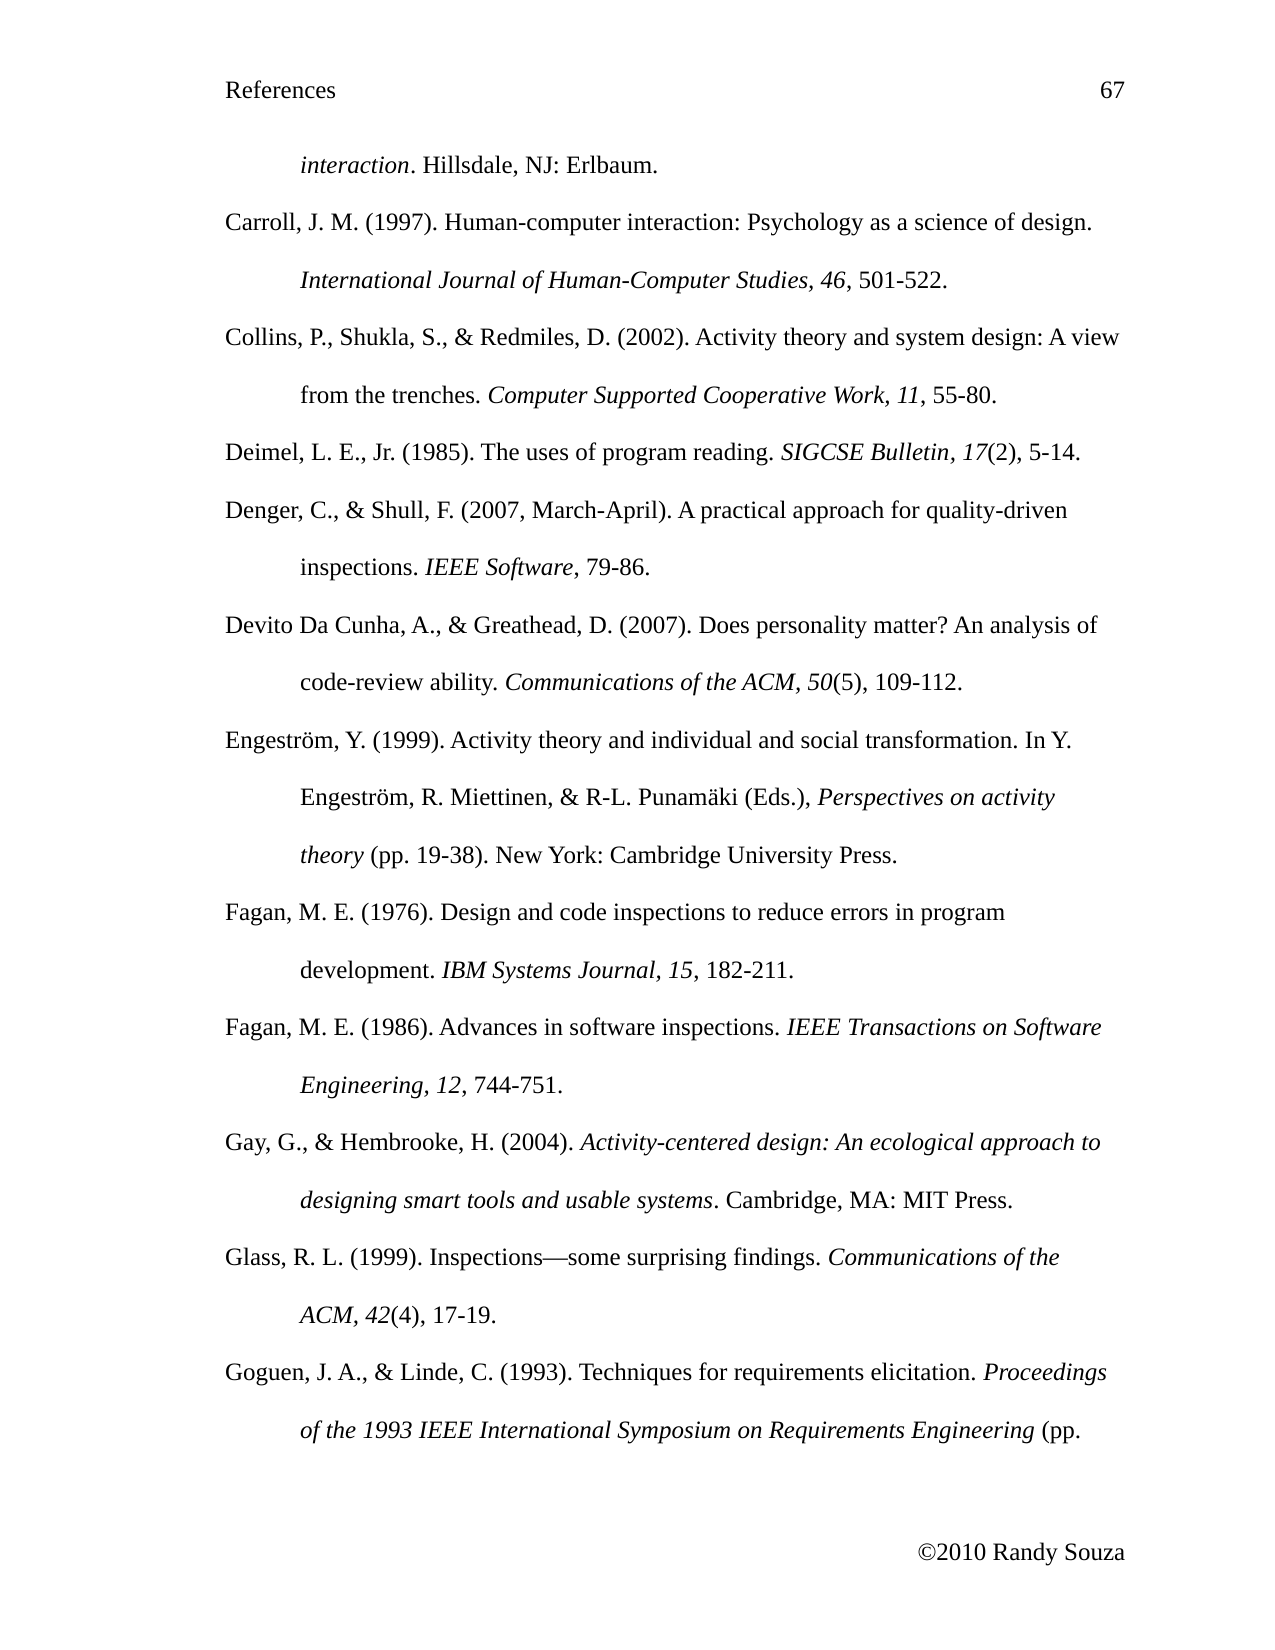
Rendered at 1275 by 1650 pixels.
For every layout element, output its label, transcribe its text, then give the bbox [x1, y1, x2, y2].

text Carroll, J. M. (1997). Human-computer interaction: Psychology as a science of design. International Journal of Human-Computer Studies, 46, 501-522. [225, 207, 1125, 294]
text interaction. Hillsdale, NJ: Erlbaum. [225, 150, 1125, 179]
text Denger, C., & Shull, F. (2007, March-April). A practical approach for quality-driven inspections. IEEE Software, 79-86. [225, 495, 1125, 581]
text Collins, P., Shukla, S., & Redmiles, D. (2002). Activity theory and system design: A view from the trenches. Computer Supported Cooperative Work, 11, 55-80. [225, 322, 1125, 409]
text Gay, G., & Hembrooke, H. (2004). Activity-centered design: An ecological approach to designing smart tools and usable systems. Cambridge, MA: MIT Press. [225, 1127, 1125, 1214]
text Goguen, J. A., & Linde, C. (1993). Techniques for requirements elicitation. Proceedings of the 1993 IEEE International Symposium on Requirements Engineering (pp. [225, 1357, 1125, 1444]
text Devito Da Cunha, A., & Greathead, D. (2007). Does personality matter? An analysis of code-review ability. Communications of the ACM, 50(5), 109-112. [225, 610, 1125, 696]
text Engeström, Y. (1999). Activity theory and individual and social transformation. In Y. Engeström, R. Miettinen, & R-L. Punamäki (Eds.), Perspectives on activity theory (pp. 19-38). New York: Cambridge University Press. [225, 725, 1125, 869]
text Deimel, L. E., Jr. (1985). The uses of program reading. SIGCSE Bulletin, 17(2), 5-14. [225, 437, 1125, 466]
text Fagan, M. E. (1986). Advances in software inspections. IEEE Transactions on Software Engineering, 12, 744-751. [225, 1012, 1125, 1099]
text Glass, R. L. (1999). Inspections—some surprising findings. Communications of the ACM, 42(4), 17-19. [225, 1242, 1125, 1329]
text Fagan, M. E. (1976). Design and code inspections to reduce errors in program development. IBM Systems Journal, 15, 182-211. [225, 897, 1125, 984]
